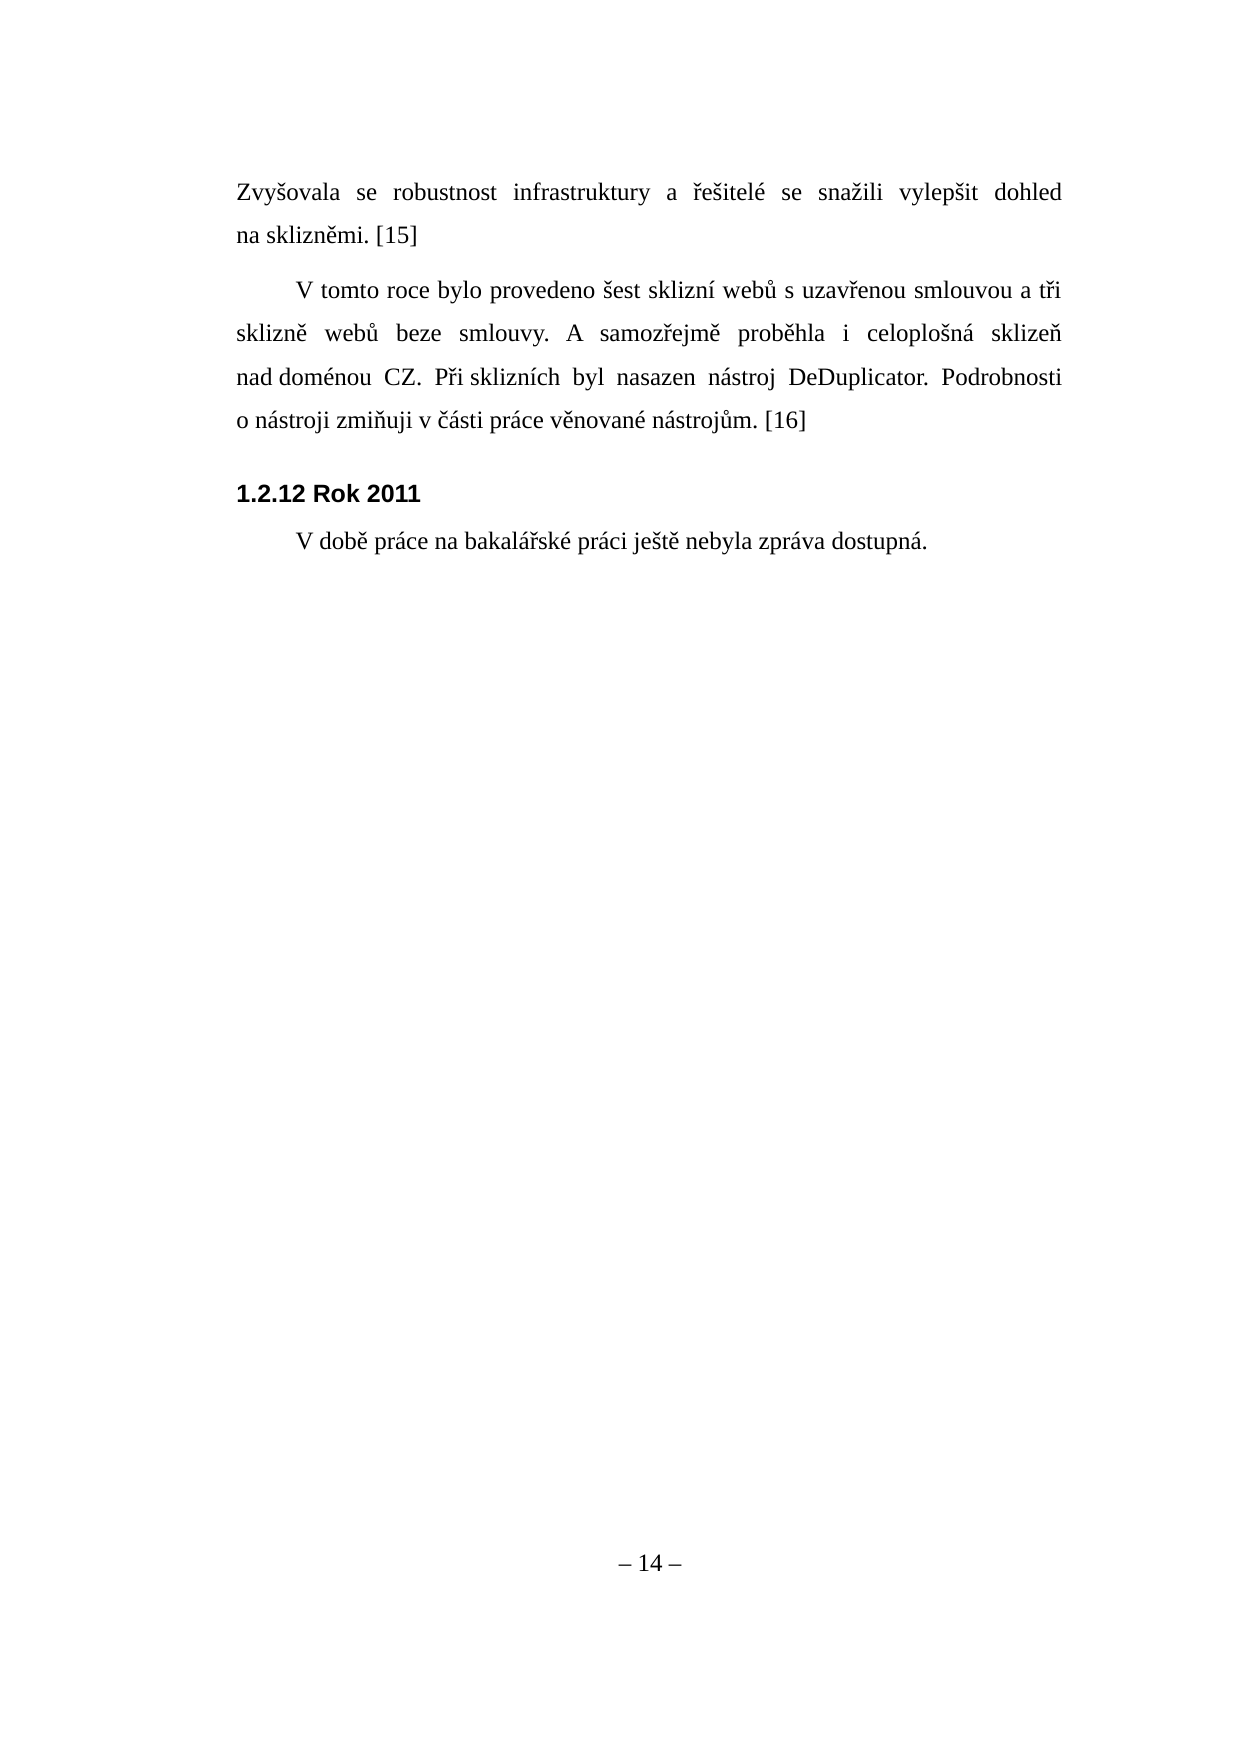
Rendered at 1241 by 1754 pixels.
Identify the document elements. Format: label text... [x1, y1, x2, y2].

text V době práce na bakalářské práci ještě nebyla zpráva dostupná. [236, 526, 1063, 555]
text Zvyšovala se robustnost infrastruktury a řešitelé se snažili vylepšit dohled na sklizněmi. [15] [236, 177, 1063, 249]
text V tomto roce bylo provedeno šest sklizní webů s uzavřenou smlouvou a tři sklizně webů beze smlouvy. A samozřejmě proběhla i celoplošná sklizeň nad doménou CZ. Při sklizních byl nasazen nástroj DeDuplicator. Podrobnosti o nástroji zmiňuji v části práce věnované nástrojům. [16] [236, 275, 1063, 433]
subtitle 1.2.12 Rok 2011 [236, 479, 1063, 507]
